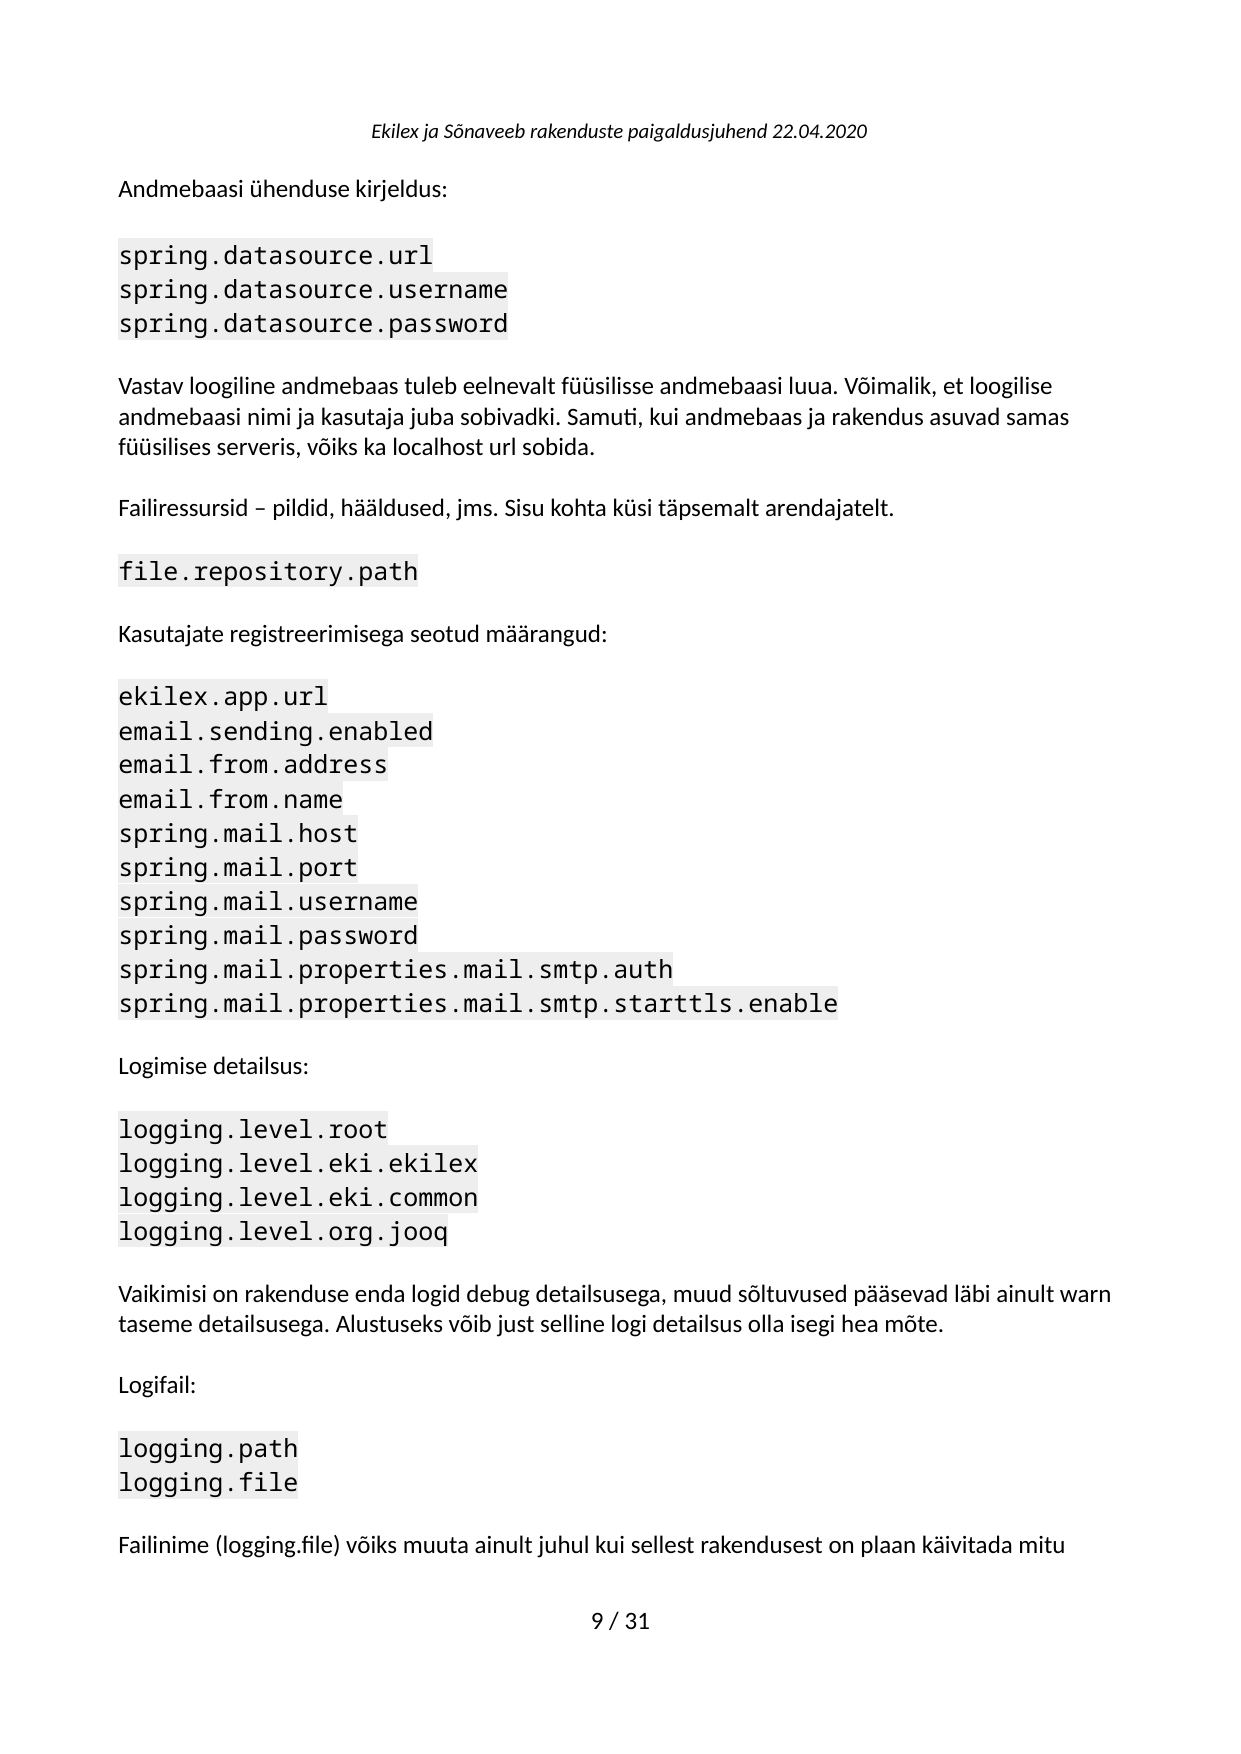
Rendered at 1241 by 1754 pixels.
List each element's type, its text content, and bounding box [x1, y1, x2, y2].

text Vastav loogiline andmebaas tuleb eelnevalt füüsilisse andmebaasi luua. Võimalik, et loogilise andmebaasi nimi ja kasutaja juba sobivadki. Samuti, kui andmebaas ja rakendus asuvad samas füüsilises serveris, võiks ka localhost url sobida. [118, 370, 1122, 462]
text email.sending.enabled [118, 713, 1122, 747]
text spring.mail.password [118, 917, 1122, 952]
text spring.mail.host [118, 815, 1122, 849]
text spring.mail.properties.mail.smtp.auth [118, 952, 1122, 986]
text Logimise detailsus: [118, 1050, 1122, 1081]
text ekilex.app.url [118, 679, 1122, 713]
text spring.datasource.url [118, 238, 1122, 272]
text Andmebaasi ühenduse kirjeldus: [118, 173, 1122, 203]
text logging.level.eki.common [118, 1179, 1122, 1213]
text logging.file [118, 1465, 1122, 1499]
text spring.datasource.password [118, 306, 1122, 340]
text Vaikimisi on rakenduse enda logid debug detailsusega, muud sõltuvused pääsevad läbi ainult warn taseme detailsusega. Alustuseks võib just selline logi detailsus olla isegi hea mõte. [118, 1278, 1122, 1339]
text Kasutajate registreerimisega seotud määrangud: [118, 618, 1122, 648]
text logging.level.org.jooq [118, 1213, 1122, 1247]
text spring.mail.properties.mail.smtp.starttls.enable [118, 986, 1122, 1020]
text email.from.address [118, 747, 1122, 781]
text Failinime (logging.file) võiks muuta ainult juhul kui sellest rakendusest on plaan käivitada mitu [118, 1529, 1122, 1560]
text spring.mail.port [118, 849, 1122, 883]
text spring.mail.username [118, 883, 1122, 917]
text logging.level.root [118, 1111, 1122, 1145]
text Failiressursid – pildid, hääldused, jms. Sisu kohta küsi täpsemalt arendajatelt. [118, 492, 1122, 523]
text Logifail: [118, 1369, 1122, 1400]
text file.repository.path [118, 553, 1122, 587]
text email.from.name [118, 781, 1122, 815]
text spring.datasource.username [118, 272, 1122, 306]
text logging.level.eki.ekilex [118, 1145, 1122, 1179]
text logging.path [118, 1431, 1122, 1465]
